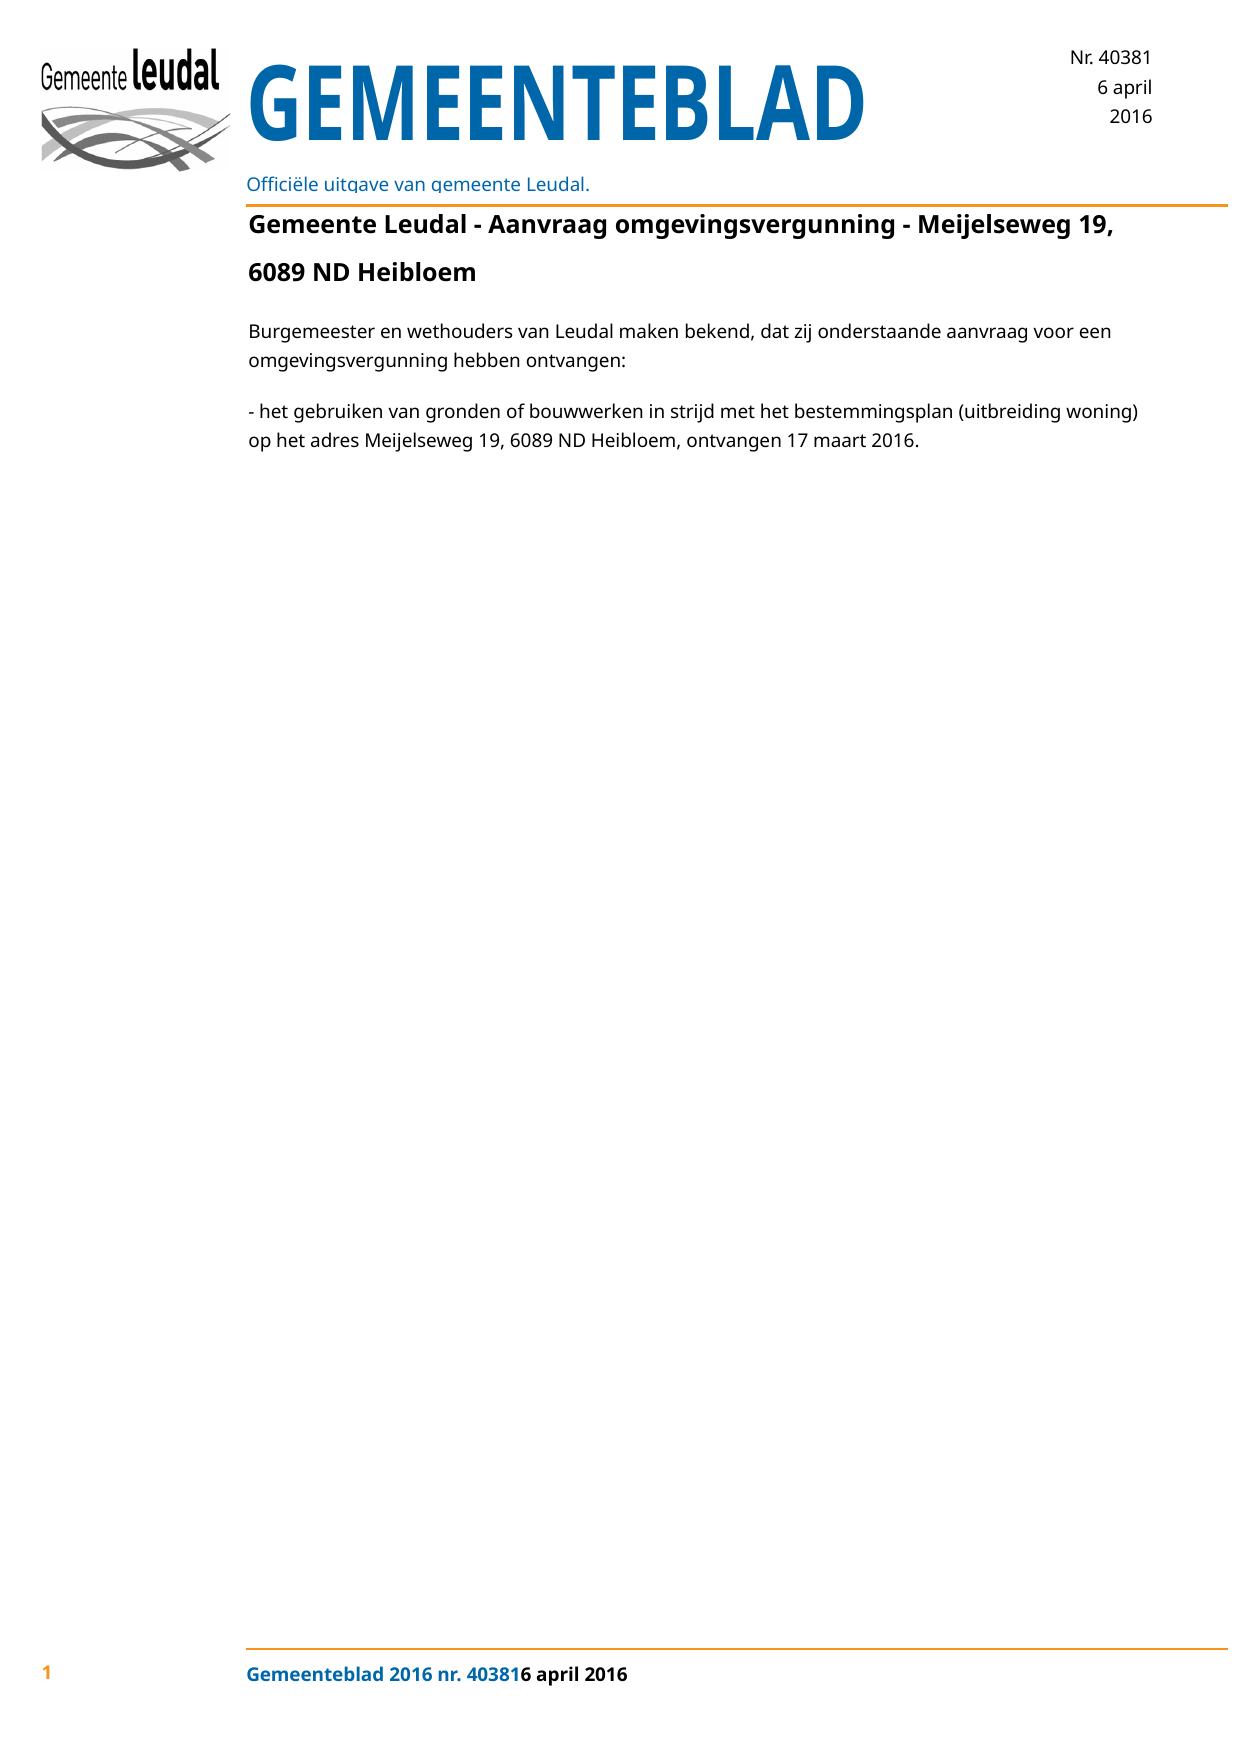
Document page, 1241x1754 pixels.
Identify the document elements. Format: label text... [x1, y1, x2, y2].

text Gemeente Leudal - Aanvraag omgevingsvergunning - Meijelseweg 19, 6089 ND Heibloem [248, 207, 1152, 288]
picture [41, 47, 231, 172]
text Burgemeester en wethouders van Leudal maken bekend, dat zij onderstaande aanvraag voor een omgevingsvergunning hebben ontvangen: [248, 318, 1152, 373]
text - het gebruiken van gronden of bouwwerken in strijd met het bestemmingsplan (uitbreiding woning) op het adres Meijelseweg 19, 6089 ND Heibloem, ontvangen 17 maart 2016. [248, 398, 1152, 453]
